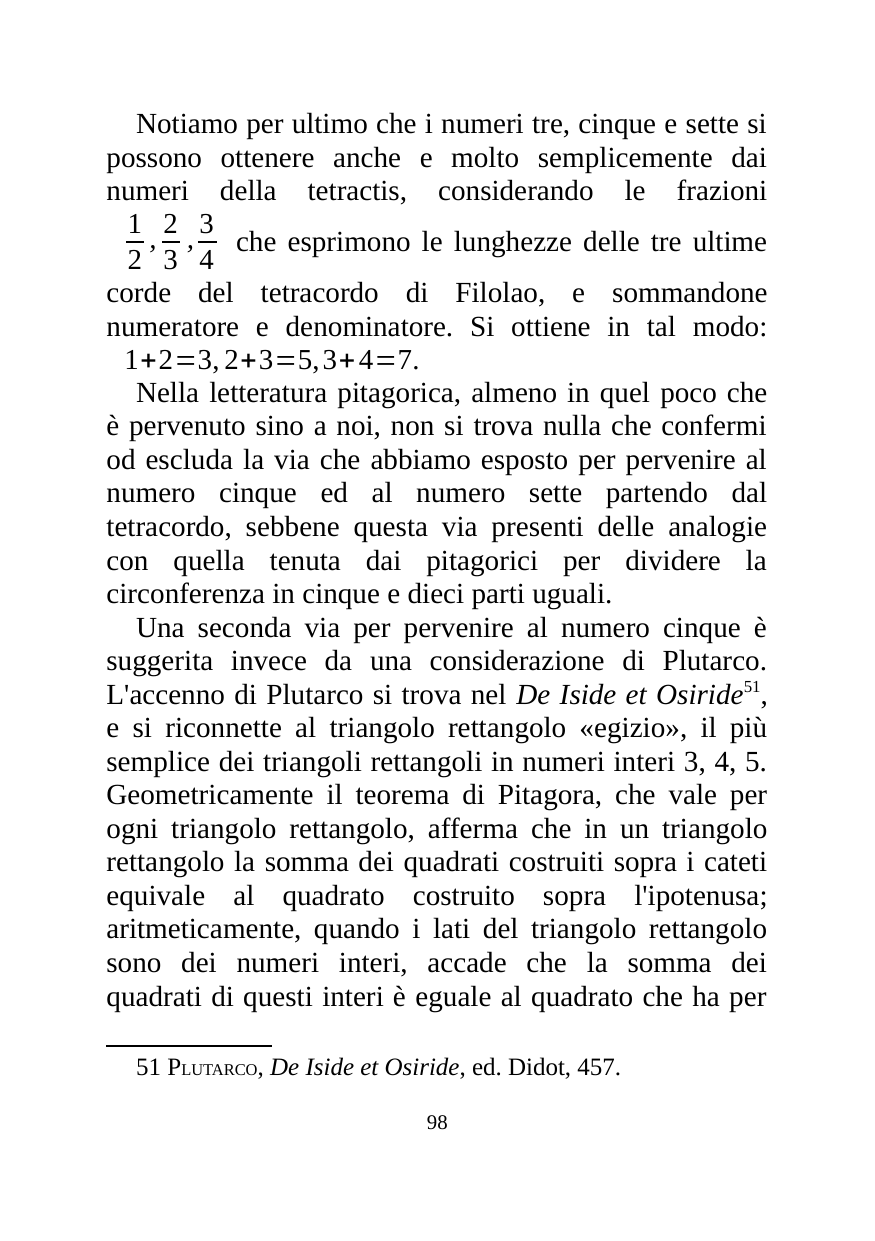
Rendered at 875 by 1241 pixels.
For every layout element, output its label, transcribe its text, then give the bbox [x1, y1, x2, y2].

text Notiamo per ultimo che i numeri tre, cinque e sette si possono ottenere anche e molto semplicemente dai numeri della tetractis, considerando le frazioni che esprimono le lunghezze delle tre ultime corde del tetracordo di Filolao, e sommandone numeratore e denominatore. Si ottiene in tal modo: [106, 106, 768, 375]
text Nella letteratura pitagorica, almeno in quel poco che è pervenuto sino a noi, non si trova nulla che confermi od escluda la via che abbiamo esposto per pervenire al numero cinque ed al numero sette partendo dal tetracordo, sebbene questa via presenti delle analogie con quella tenuta dai pitagorici per dividere la circonferenza in cinque e dieci parti uguali. [106, 375, 768, 610]
text Una seconda via per pervenire al numero cinque è suggerita invece da una considerazione di Plutarco. L'accenno di Plutarco si trova nel De Iside et Osiride, e si riconnette al triangolo rettangolo «egizio», il più semplice dei triangoli rettangoli in numeri interi 3, 4, 5. Geometricamente il teorema di Pitagora, che vale per ogni triangolo rettangolo, afferma che in un triangolo rettangolo la somma dei quadrati costruiti sopra i cateti equivale al quadrato costruito sopra l'ipotenusa; aritmeticamente, quando i lati del triangolo rettangolo sono dei numeri interi, accade che la somma dei quadrati di questi interi è eguale al quadrato che ha per [106, 610, 768, 1012]
text Plutarco, De Iside et Osiride, ed. Didot, 457. [106, 1052, 768, 1080]
